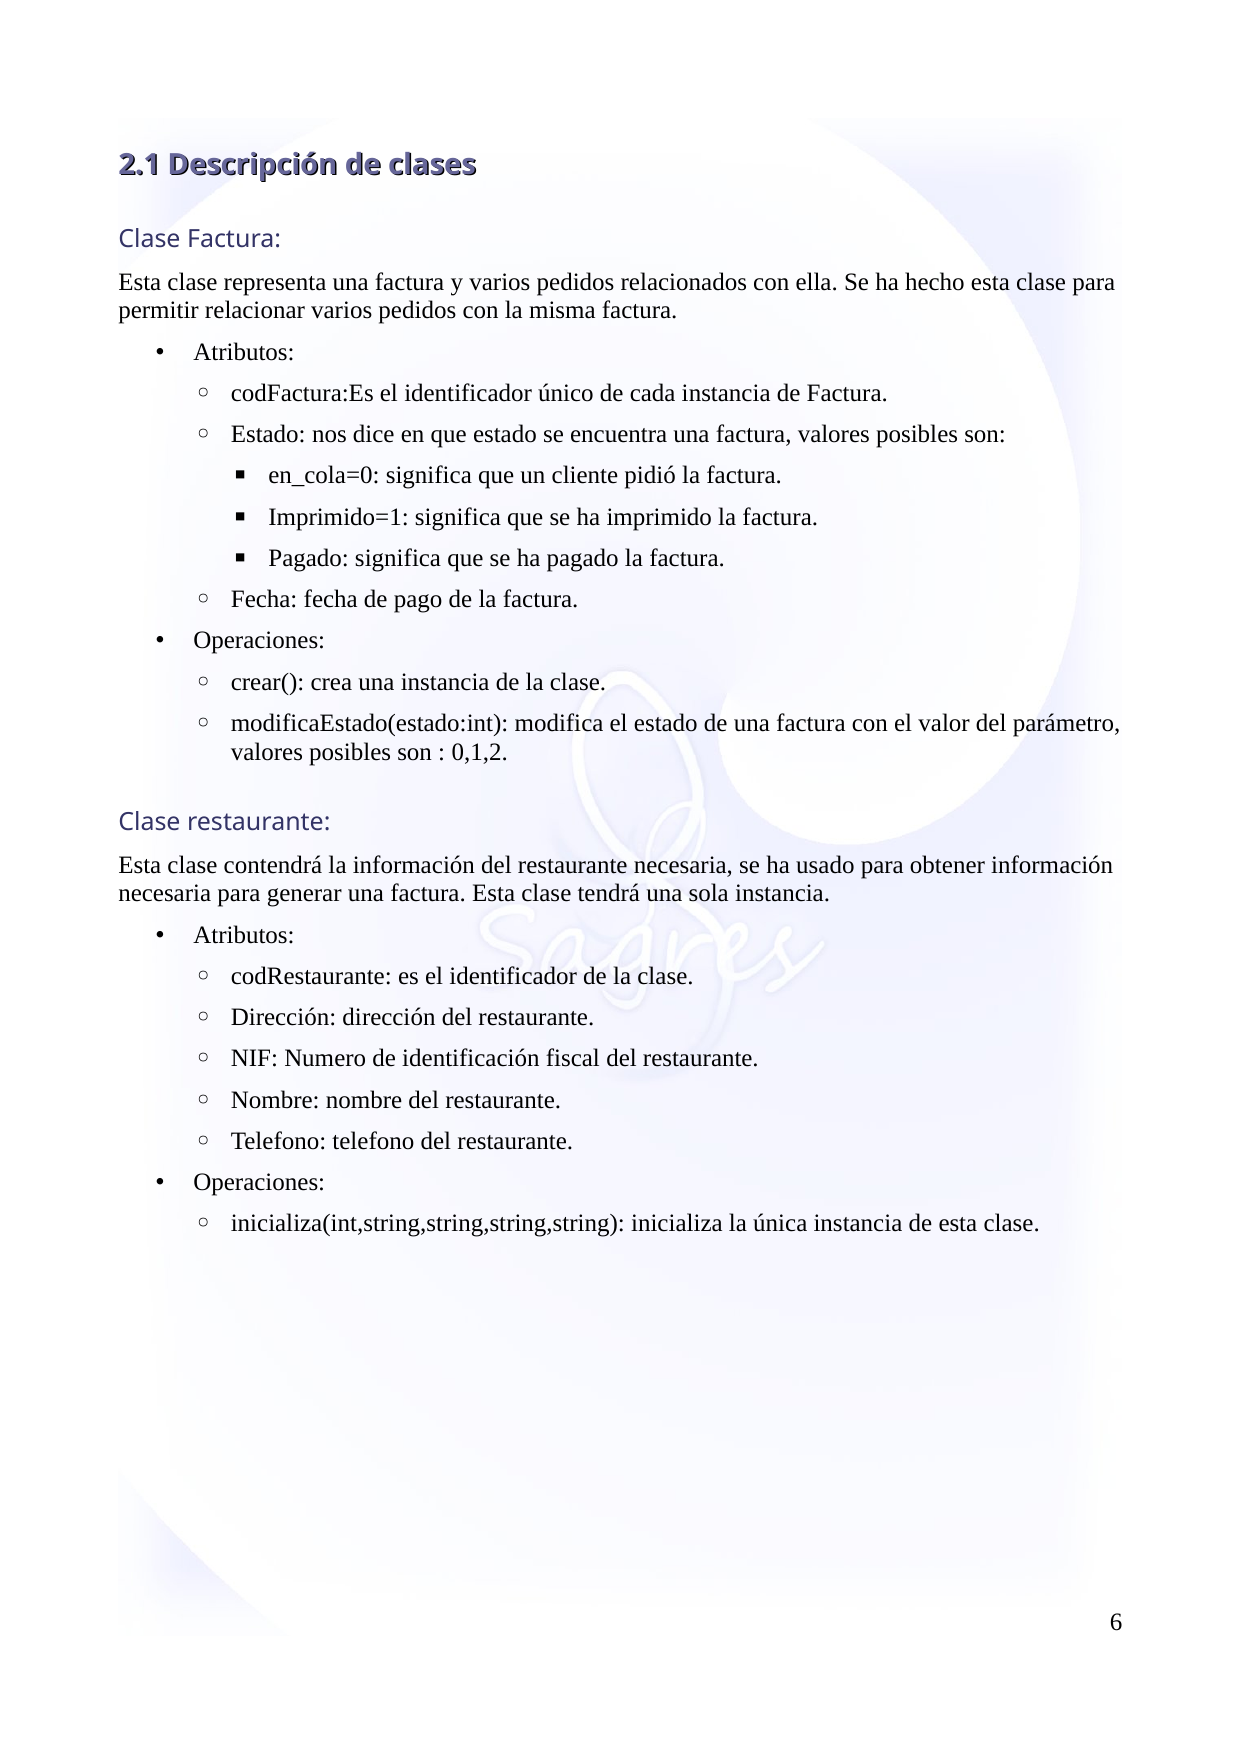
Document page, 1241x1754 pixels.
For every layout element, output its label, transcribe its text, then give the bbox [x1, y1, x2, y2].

list Operaciones: [156, 626, 1122, 654]
list Atributos: [156, 920, 1122, 948]
picture [118, 254, 1122, 267]
list Nombre: nombre del restaurante. [193, 1085, 1122, 1113]
picture [118, 118, 1122, 143]
list Telefono: telefono del restaurante. [193, 1126, 1122, 1155]
subtitle Clase restaurante: [118, 803, 1122, 837]
list codRestaurante: es el identificador de la clase. [193, 961, 1122, 990]
picture [118, 324, 1122, 803]
picture [118, 837, 1122, 850]
list Dirección: dirección del restaurante. [193, 1002, 1122, 1031]
list Fecha: fecha de pago de la factura. [193, 584, 1122, 613]
list Atributos: [156, 337, 1122, 366]
list inicializa(int,string,string,string,string): inicializa la única instancia de esta clase. [193, 1208, 1122, 1237]
picture [118, 907, 1122, 1636]
subtitle 2.1 Descripción de clases [118, 143, 1122, 183]
subtitle Clase Factura: [118, 220, 1122, 254]
list Operaciones: [156, 1167, 1122, 1196]
text Esta clase representa una factura y varios pedidos relacionados con ella. Se ha hecho esta clase para permitir relacionar varios pedidos con la misma factura. [118, 267, 1122, 324]
list NIF: Numero de identificación fiscal del restaurante. [193, 1043, 1122, 1072]
list codFactura:Es el identificador único de cada instancia de Factura. [193, 378, 1122, 407]
list modificaEstado(estado:int): modifica el estado de una factura con el valor del parámetro, valores posibles son : 0,1,2. [193, 708, 1122, 766]
list en_cola=0: significa que un cliente pidió la factura. [231, 461, 1122, 489]
list crear(): crea una instancia de la clase. [193, 667, 1122, 696]
picture [118, 183, 1122, 220]
list Pagado: significa que se ha pagado la factura. [231, 543, 1122, 572]
list Estado: nos dice en que estado se encuentra una factura, valores posibles son: [193, 419, 1122, 448]
text Esta clase contendrá la información del restaurante necesaria, se ha usado para obtener información necesaria para generar una factura. Esta clase tendrá una sola instancia. [118, 850, 1122, 907]
list Imprimido=1: significa que se ha imprimido la factura. [231, 502, 1122, 531]
